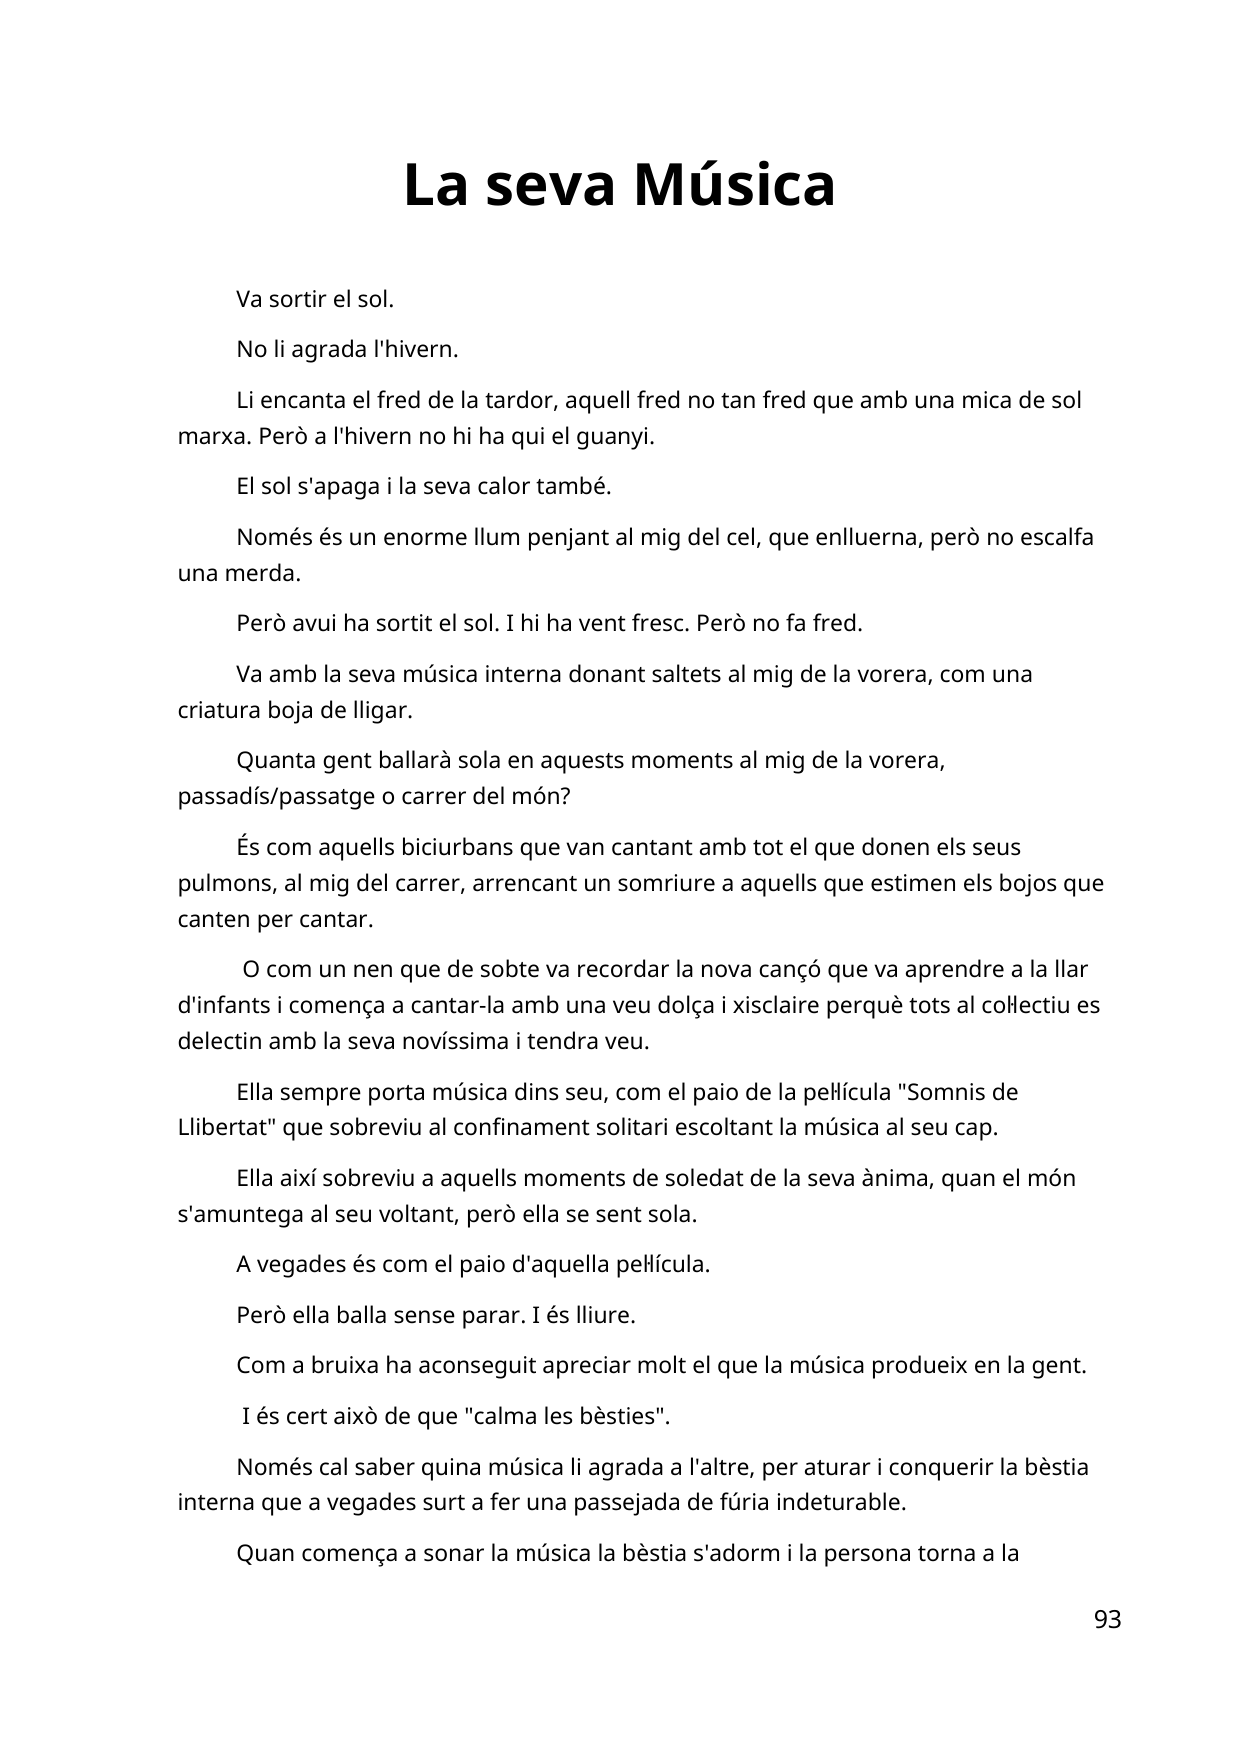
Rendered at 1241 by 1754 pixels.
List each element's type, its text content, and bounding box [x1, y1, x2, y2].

text Quan comença a sonar la música la bèstia s'adorm i la persona torna a la [177, 1537, 1122, 1568]
subtitle La seva Música [118, 143, 1122, 223]
text O com un nen que de sobte va recordar la nova cançó que va aprendre a la llar d'infants i comença a cantar-la amb una veu dolça i xisclaire perquè tots al col·lectiu es delectin amb la seva novíssima i tendra veu. [177, 953, 1122, 1056]
text A vegades és com el paio d'aquella pel·lícula. [177, 1248, 1122, 1279]
text Quanta gent ballarà sola en aquests moments al mig de la vorera, passadís/passatge o carrer del món? [177, 744, 1122, 811]
text Com a bruixa ha aconseguit apreciar molt el que la música produeix en la gent. [177, 1349, 1122, 1381]
text Però avui ha sortit el sol. I hi ha vent fresc. Però no fa fred. [177, 607, 1122, 638]
text Només cal saber quina música li agrada a l'altre, per aturar i conquerir la bèstia interna que a vegades surt a fer una passejada de fúria indeturable. [177, 1450, 1122, 1518]
text Va amb la seva música interna donant saltets al mig de la vorera, com una criatura boja de lligar. [177, 658, 1122, 725]
text Ella així sobreviu a aquells moments de soledat de la seva ànima, quan el món s'amuntega al seu voltant, però ella se sent sola. [177, 1162, 1122, 1229]
text Li encanta el fred de la tardor, aquell fred no tan fred que amb una mica de sol marxa. Però a l'hivern no hi ha qui el guanyi. [177, 384, 1122, 451]
text Ella sempre porta música dins seu, com el paio de la pel·lícula "Somnis de Llibertat" que sobreviu al confinament solitari escoltant la música al seu cap. [177, 1075, 1122, 1143]
text Però ella balla sense parar. I és lliure. [177, 1299, 1122, 1330]
text Només és un enorme llum penjant al mig del cel, que enlluerna, però no escalfa una merda. [177, 521, 1122, 588]
text No li agrada l'hivern. [177, 333, 1122, 364]
text I és cert això de que "calma les bèsties". [177, 1400, 1122, 1431]
text Va sortir el sol. [177, 283, 1122, 314]
text És com aquells biciurbans que van cantant amb tot el que donen els seus pulmons, al mig del carrer, arrencant un somriure a aquells que estimen els bojos que canten per cantar. [177, 831, 1122, 934]
text El sol s'apaga i la seva calor també. [177, 470, 1122, 501]
